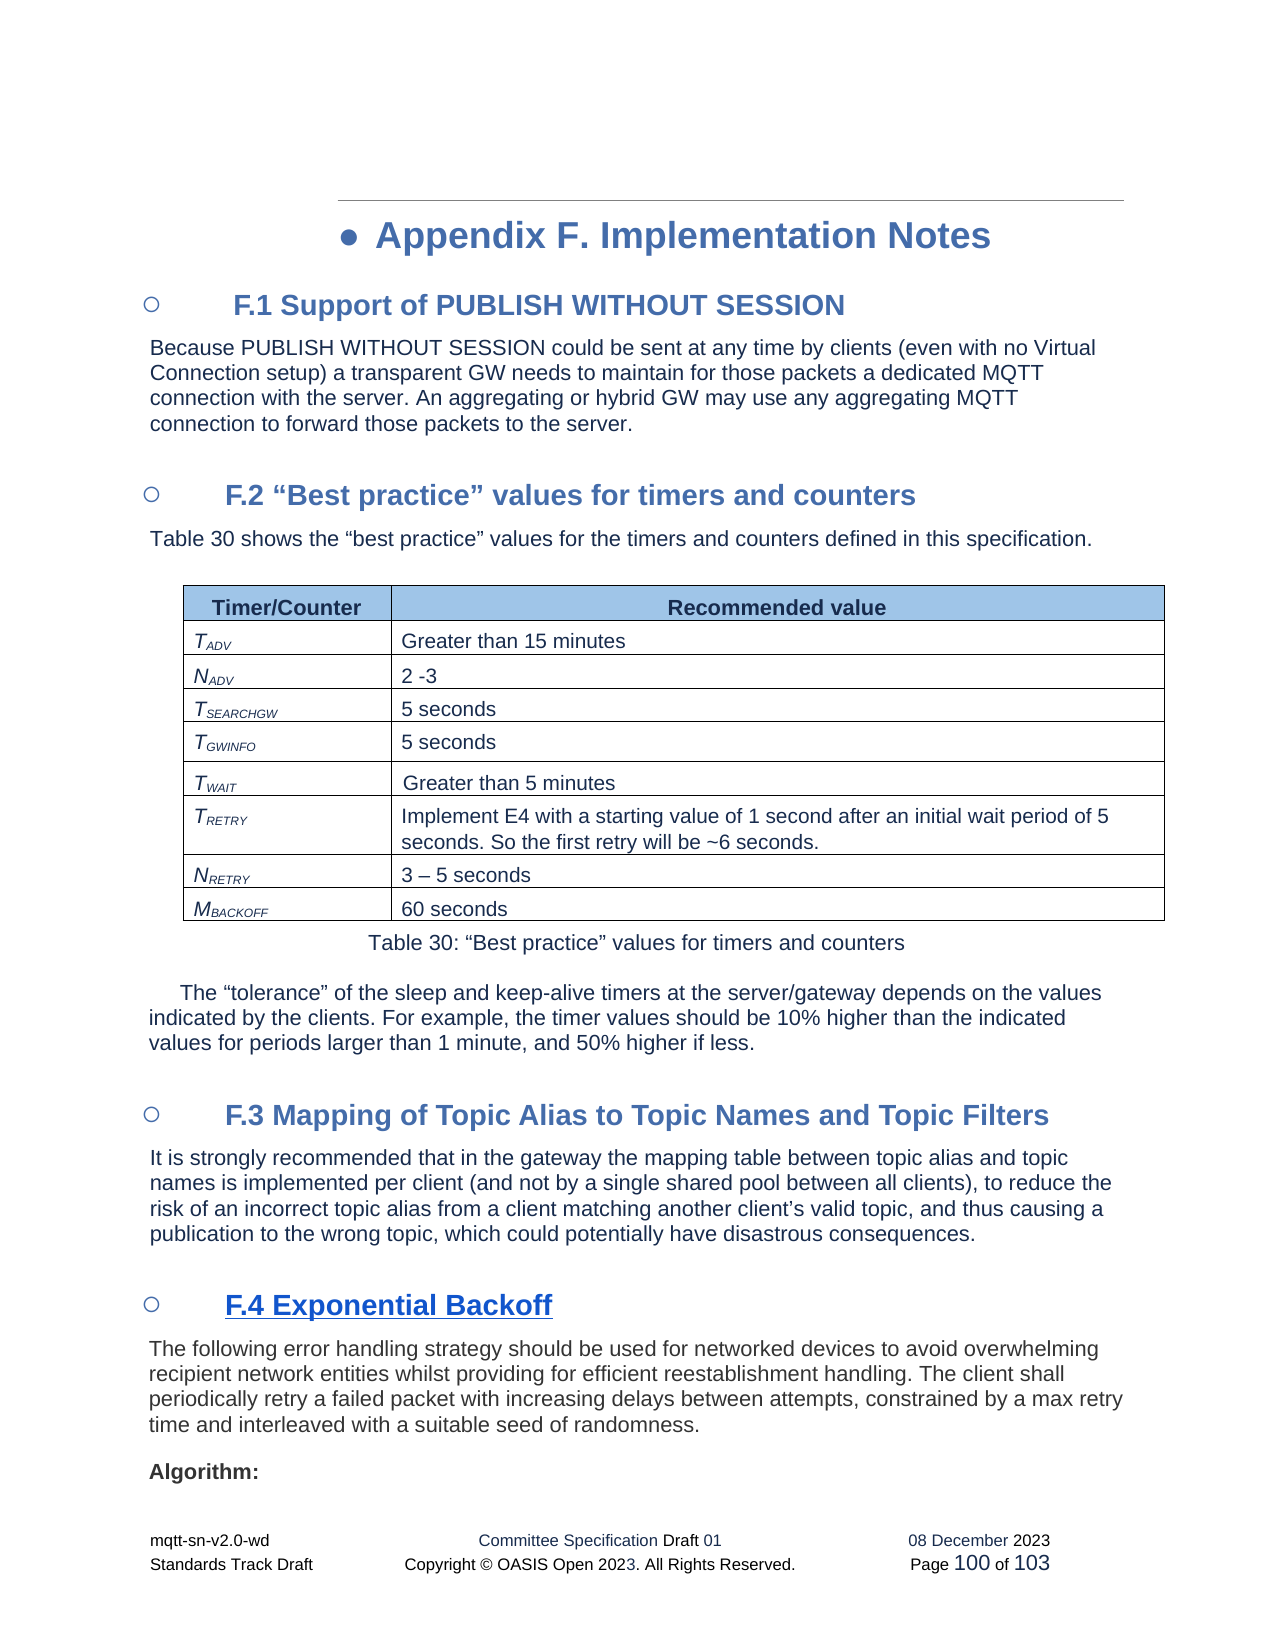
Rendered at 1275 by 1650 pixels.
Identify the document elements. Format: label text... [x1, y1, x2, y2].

table_cell 5 seconds [392, 689, 1164, 721]
text It is strongly recommended that in the gateway the mapping table between topic alias and topic names is implemented per client (and not by a single shared pool between all clients), to reduce the risk of an incorrect topic alias from a client matching another client’s valid topic, and thus causing a publication to the wrong topic, which could potentially have disastrous consequences. [149, 1145, 1124, 1246]
subtitle Appendix F. Implementation Notes [337, 201, 1124, 257]
text Algorithm: [148, 1459, 1124, 1484]
table_cell TRETRY [184, 796, 391, 854]
table_cell Implement E4 with a starting value of 1 second after an initial wait period of 5 seconds. So the first retry will be ~6 seconds. [392, 796, 1164, 854]
table_cell 3 – 5 seconds [392, 855, 1164, 887]
table_header Timer/Counter [184, 586, 391, 620]
table_cell TADV [184, 621, 391, 654]
table_cell TSEARCHGW [184, 689, 391, 721]
text Table 30 shows the “best practice” values for the timers and counters defined in this specification. [149, 526, 1124, 551]
table_cell 2 -3 [392, 655, 1164, 687]
subtitle F.3 Mapping of Topic Alias to Topic Names and Topic Filters [141, 1092, 1124, 1133]
subtitle F.1 Support of PUBLISH WITHOUT SESSION [141, 282, 1124, 322]
text Because PUBLISH WITHOUT SESSION could be sent at any time by clients (even with no Virtual Connection setup) a transparent GW needs to maintain for those packets a dedicated MQTT connection with the server. An aggregating or hybrid GW may use any aggregating MQTT connection to forward those packets to the server. [149, 335, 1124, 436]
table_cell Greater than 15 minutes [392, 621, 1164, 654]
subtitle F.4 Exponential Backoff [141, 1283, 1124, 1323]
text Table 30: “Best practice” values for timers and counters [148, 930, 1124, 955]
table_cell NADV [184, 655, 391, 687]
table_cell MBACKOFF [184, 888, 391, 920]
table_cell Greater than 5 minutes [392, 762, 1164, 794]
text The “tolerance” of the sleep and keep-alive timers at the server/gateway depends on the values indicated by the clients. For example, the timer values should be 10% higher than the indicated values for periods larger than 1 minute, and 50% higher if less. [148, 979, 1124, 1055]
table_cell 5 seconds [392, 722, 1164, 761]
text The following error handling strategy should be used for networked devices to avoid overwhelming recipient network entities whilst providing for efficient reestablishment handling. The client shall periodically retry a failed packet with increasing delays between attempts, constrained by a max retry time and interleaved with a suitable seed of randomness. [148, 1336, 1124, 1437]
table_header Recommended value [392, 586, 1164, 620]
table_cell 60 seconds [392, 888, 1164, 920]
table_cell NRETRY [184, 855, 391, 887]
table_cell TGWINFO [184, 722, 391, 761]
table_cell TWAIT [184, 762, 391, 794]
subtitle F.2 “Best practice” values for timers and counters [141, 472, 1124, 513]
